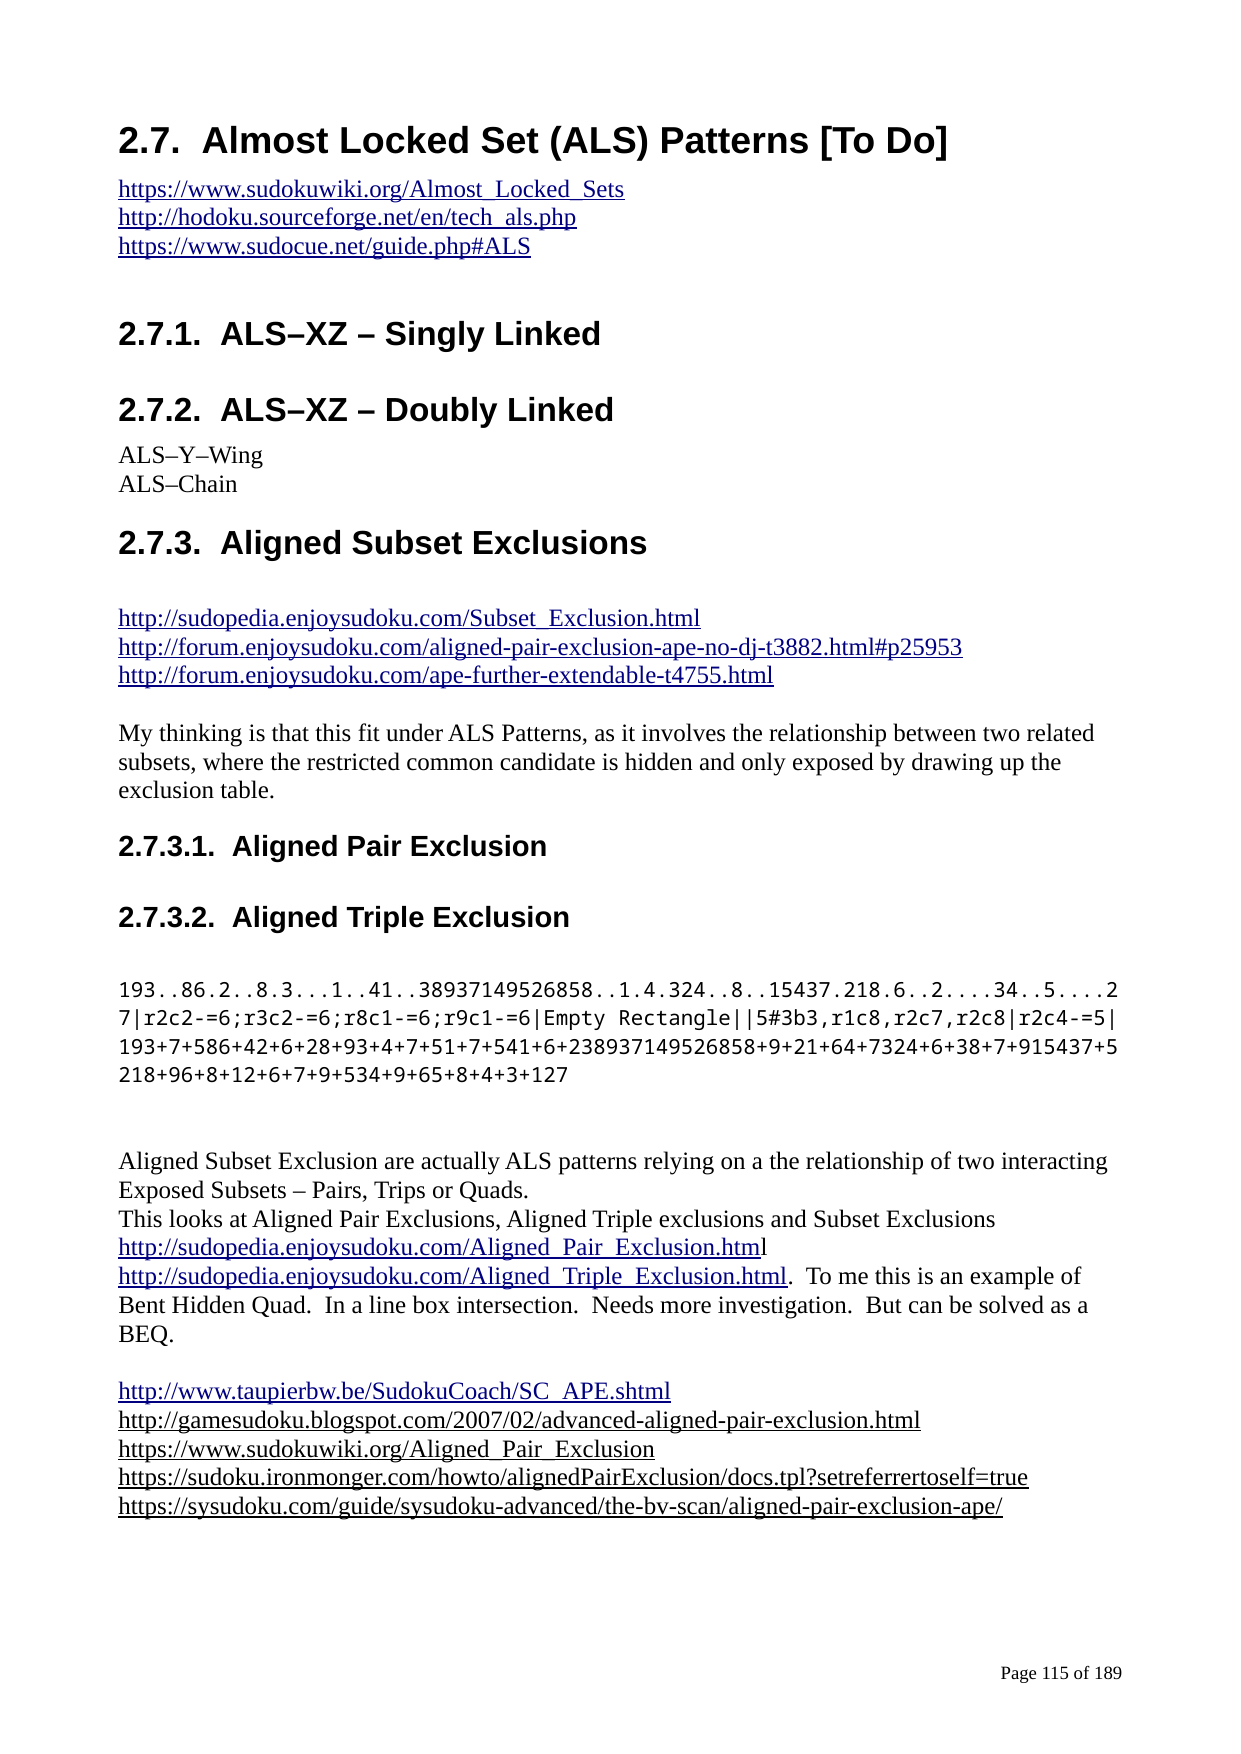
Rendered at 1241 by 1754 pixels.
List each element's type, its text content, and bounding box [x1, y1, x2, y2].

text http://forum.enjoysudoku.com/ape-further-extendable-t4755.html [118, 660, 1122, 689]
text https://www.sudokuwiki.org/Almost_Locked_Sets [118, 174, 1122, 202]
text https://sysudoku.com/guide/sysudoku-advanced/the-bv-scan/aligned-pair-exclusion-ape/ [118, 1491, 1122, 1520]
text http://forum.enjoysudoku.com/aligned-pair-exclusion-ape-no-dj-t3882.html#p25953 [118, 632, 1122, 660]
subtitle ALS–XZ – Singly Linked [118, 314, 1122, 352]
text http://sudopedia.enjoysudoku.com/Aligned_Pair_Exclusion.html [118, 1232, 1122, 1261]
text ALS–Chain [118, 469, 1122, 498]
text My thinking is that this fit under ALS Patterns, as it involves the relationship between two related subsets, where the restricted common candidate is hidden and only exposed by drawing up the exclusion table. [118, 718, 1122, 804]
subtitle Aligned Pair Exclusion [118, 829, 1122, 863]
text https://www.sudokuwiki.org/Aligned_Pair_Exclusion [118, 1434, 1122, 1462]
text http://www.taupierbw.be/SudokuCoach/SC_APE.shtml [118, 1376, 1122, 1405]
subtitle ALS–XZ – Doubly Linked [118, 390, 1122, 428]
text Aligned Subset Exclusion are actually ALS patterns relying on a the relationship of two interacting Exposed Subsets – Pairs, Trips or Quads. [118, 1146, 1122, 1204]
text This looks at Aligned Pair Exclusions, Aligned Triple exclusions and Subset Exclusions [118, 1204, 1122, 1232]
text http://sudopedia.enjoysudoku.com/Aligned_Triple_Exclusion.html. To me this is an example of Bent Hidden Quad. In a line box intersection. Needs more investigation. But can be solved as a BEQ. [118, 1261, 1122, 1347]
subtitle Almost Locked Set (ALS) Patterns [To Do] [118, 118, 1122, 161]
text ALS–Y–Wing [118, 441, 1122, 469]
subtitle Aligned Subset Exclusions [118, 523, 1122, 562]
text https://www.sudocue.net/guide.php#ALS [118, 231, 1122, 260]
text http://hodoku.sourceforge.net/en/tech_als.php [118, 202, 1122, 231]
text http://gamesudoku.blogspot.com/2007/02/advanced-aligned-pair-exclusion.html [118, 1405, 1122, 1434]
text https://sudoku.ironmonger.com/howto/alignedPairExclusion/docs.tpl?setreferrertoself=true [118, 1462, 1122, 1491]
subtitle Aligned Triple Exclusion [118, 900, 1122, 934]
text 193..86.2..8.3...1..41..38937149526858..1.4.324..8..15437.218.6..2....34..5....27|r2c2-=6;r3c2-=6;r8c1-=6;r9c1-=6|Empty Rectangle||5#3b3,r1c8,r2c7,r2c8|r2c4-=5|193+7+586+42+6+28+93+4+7+51+7+541+6+238937149526858+9+21+64+7324+6+38+7+915437+5218+96+8+12+6+7+9+534+9+65+8+4+3+127 [118, 975, 1122, 1089]
text http://sudopedia.enjoysudoku.com/Subset_Exclusion.html [118, 603, 1122, 632]
